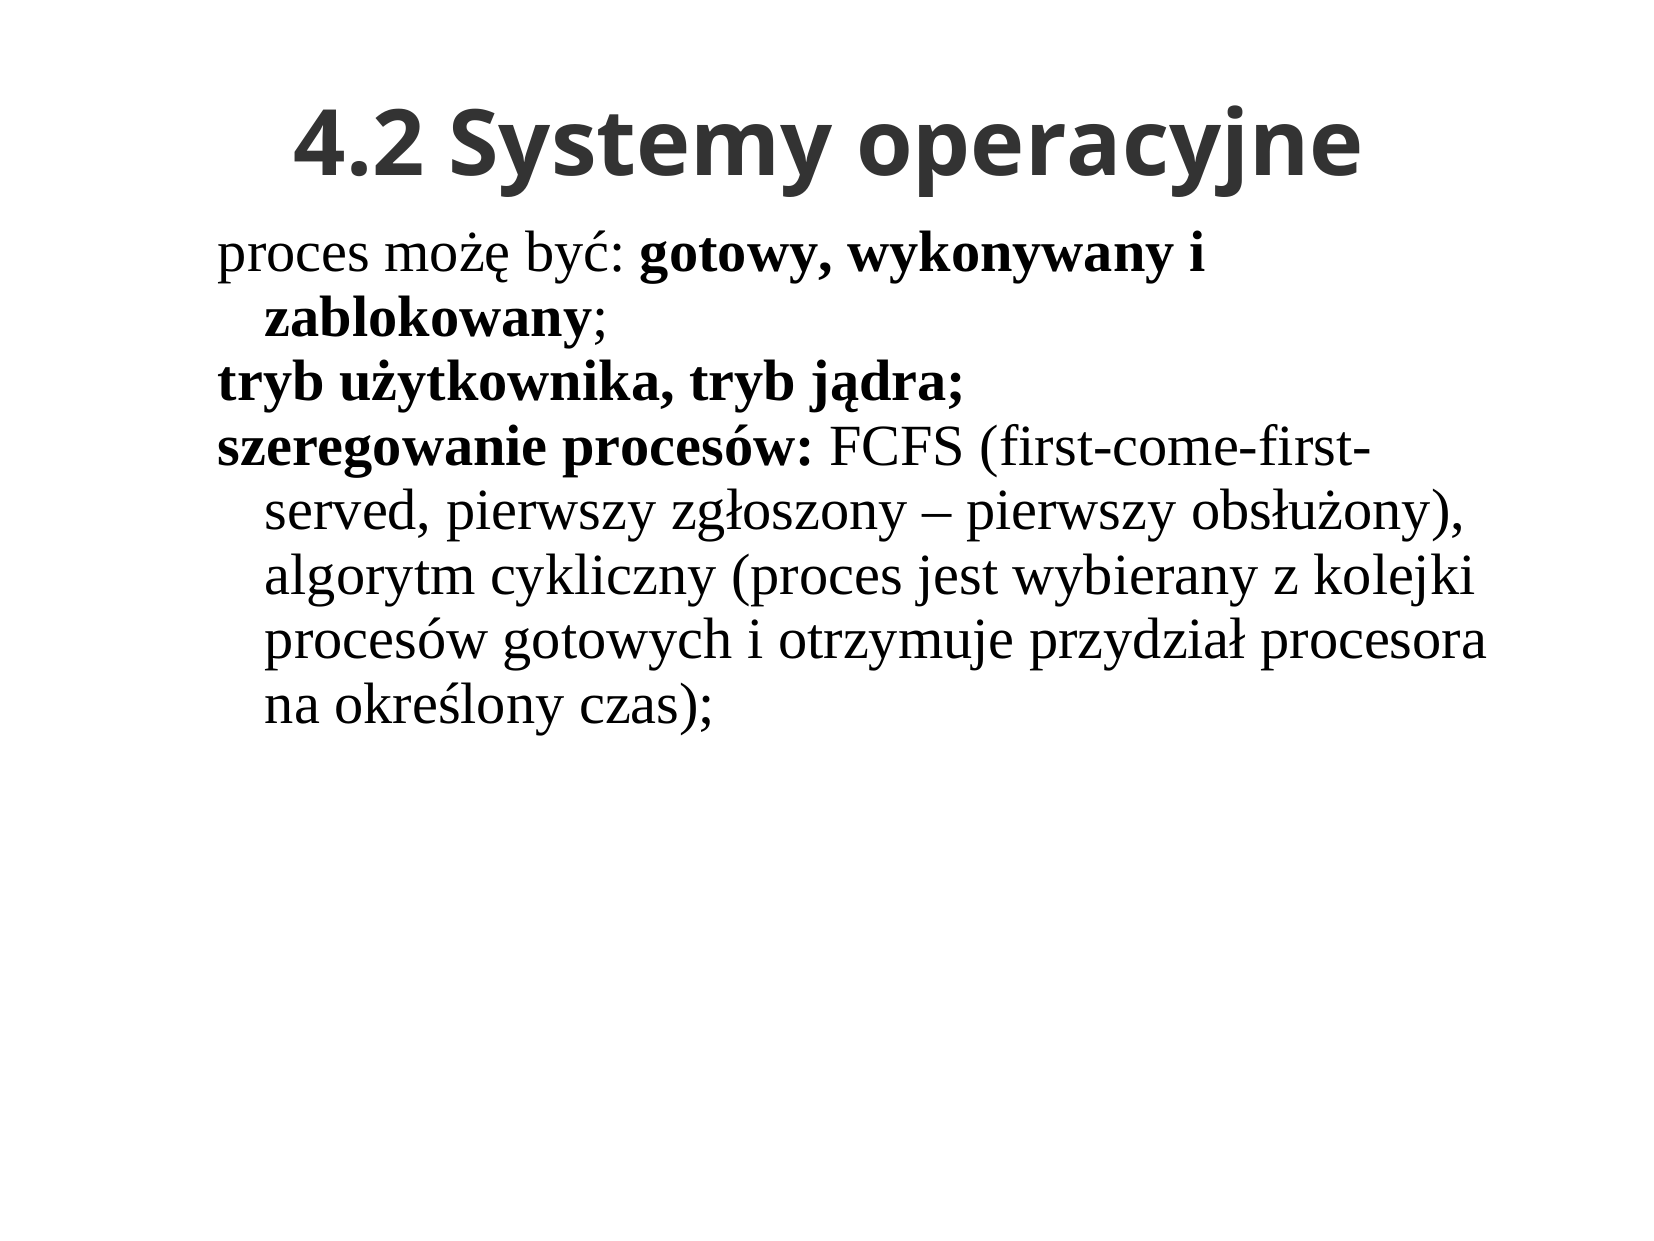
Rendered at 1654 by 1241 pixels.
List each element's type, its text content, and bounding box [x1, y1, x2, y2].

title 4.2 Systemy operacyjne [123, 43, 1536, 219]
list proces możę być: gotowy, wykonywany i zablokowany; tryb użytkownika, tryb jądra; szeregowanie procesów: FCFS (first-come-first-served, pierwszy zgłoszony – pierwszy obsłużony), algorytm cykliczny (proces jest wybierany z kolejki procesów gotowych i otrzymuje przydział procesora na określony czas); [123, 219, 1536, 987]
